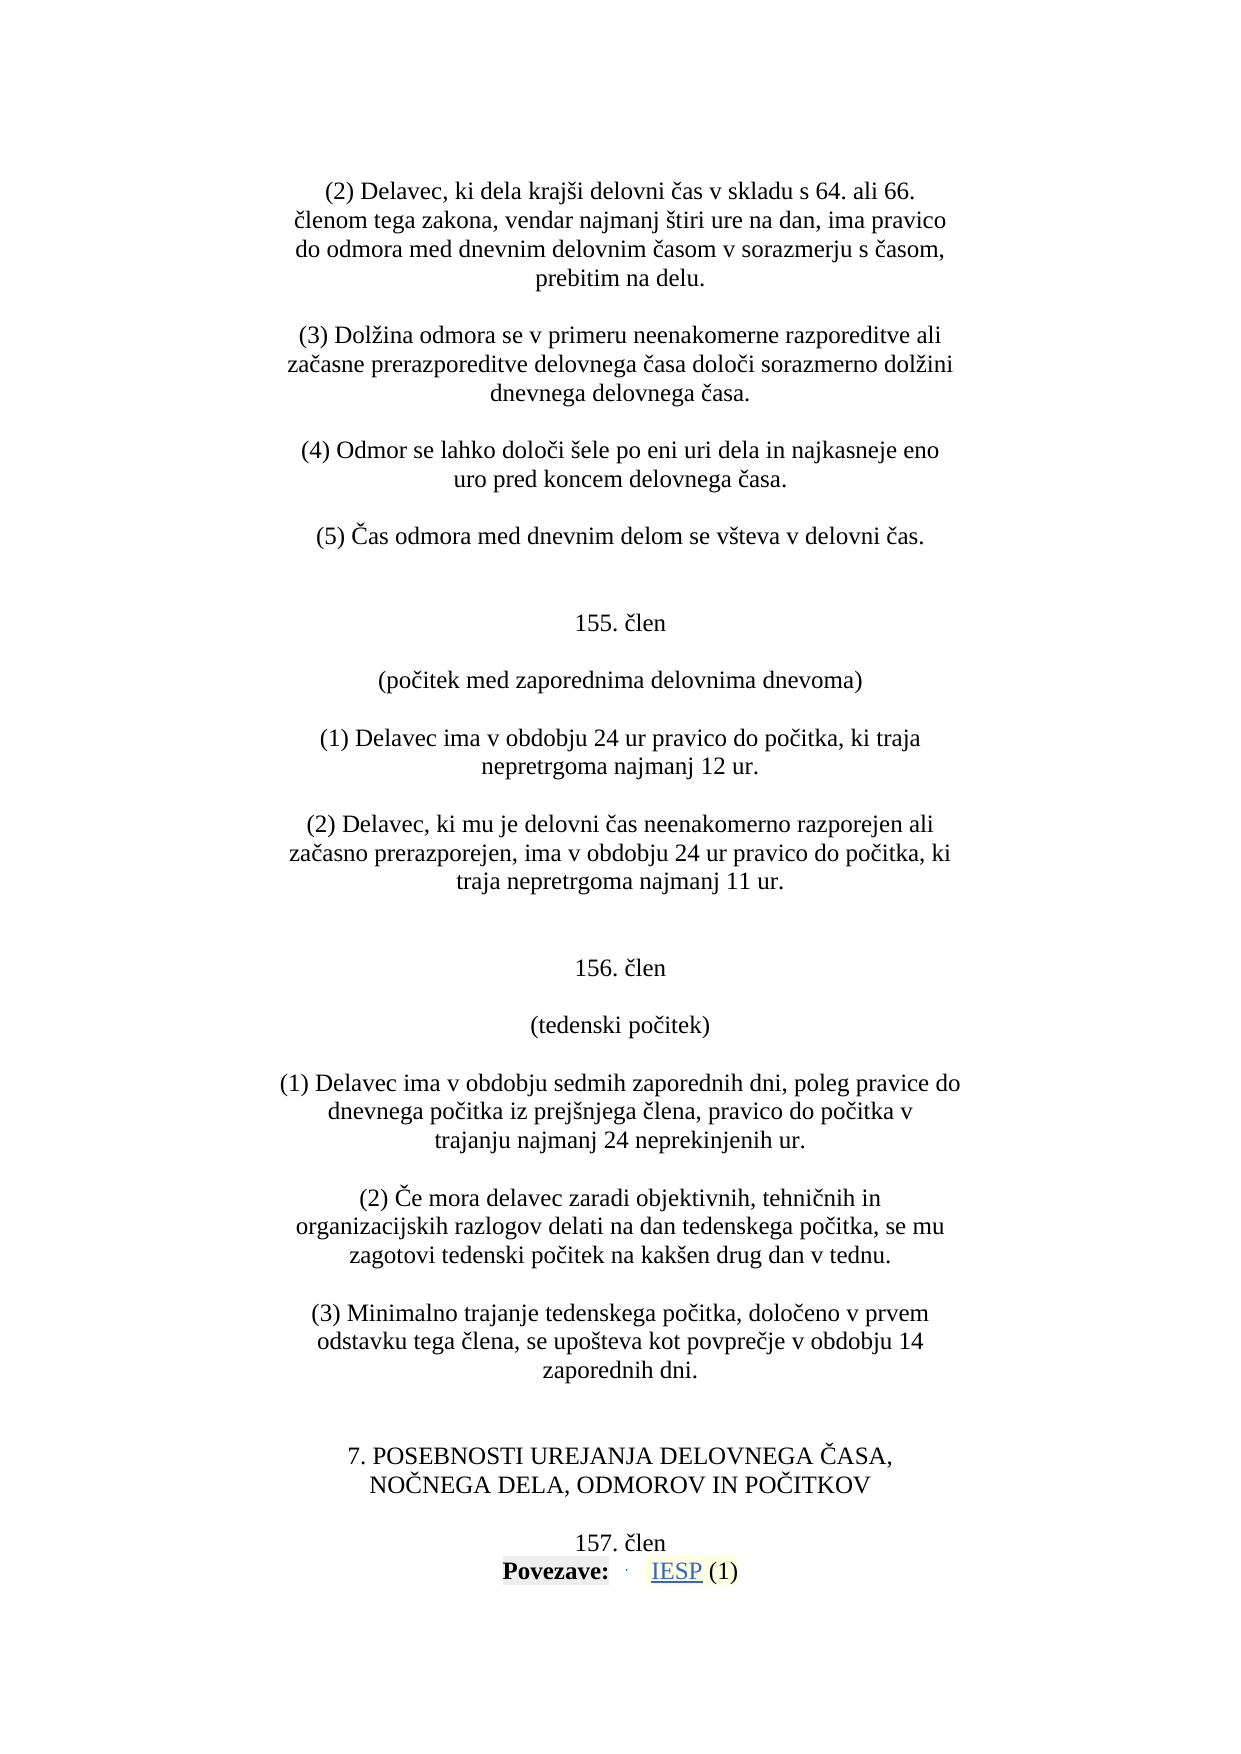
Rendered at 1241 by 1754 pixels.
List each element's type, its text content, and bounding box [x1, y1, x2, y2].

table_header (2) Delavec, ki dela krajši delovni čas v skladu s 64. ali 66. členom tega zakona, vendar najmanj štiri ure na dan, ima pravico do odmora med dnevnim delovnim časom v sorazmerju s časom, prebitim na delu. (3) Dolžina odmora se v primeru neenakomerne razporeditve ali začasne prerazporeditve delovnega časa določi sorazmerno dolžini dnevnega delovnega časa. (4) Odmor se lahko določi šele po eni uri dela in najkasneje eno uro pred koncem delovnega časa. (5) Čas odmora med dnevnim delom se všteva v delovni čas. 155. člen (počitek med zaporednima delovnima dnevoma) (1) Delavec ima v obdobju 24 ur pravico do počitka, ki traja nepretrgoma najmanj 12 ur. (2) Delavec, ki mu je delovni čas neenakomerno razporejen ali začasno prerazporejen, ima v obdobju 24 ur pravico do počitka, ki traja nepretrgoma najmanj 11 ur. 156. člen (tedenski počitek) (1) Delavec ima v obdobju sedmih zaporednih dni, poleg pravice do dnevnega počitka iz prejšnjega člena, pravico do počitka v trajanju najmanj 24 neprekinjenih ur. (2) Če mora delavec zaradi objektivnih, tehničnih in organizacijskih razlogov delati na dan tedenskega počitka, se mu zagotovi tedenski počitek na kakšen drug dan v tednu. (3) Minimalno trajanje tedenskega počitka, določeno v prvem odstavku tega člena, se upošteva kot povprečje v obdobju 14 zaporednih dni. 7. POSEBNOSTI UREJANJA DELOVNEGA ČASA, NOČNEGA DELA, ODMOROV IN POČITKOV 157. člen Povezave: IESP (1) [138, 148, 1102, 1585]
